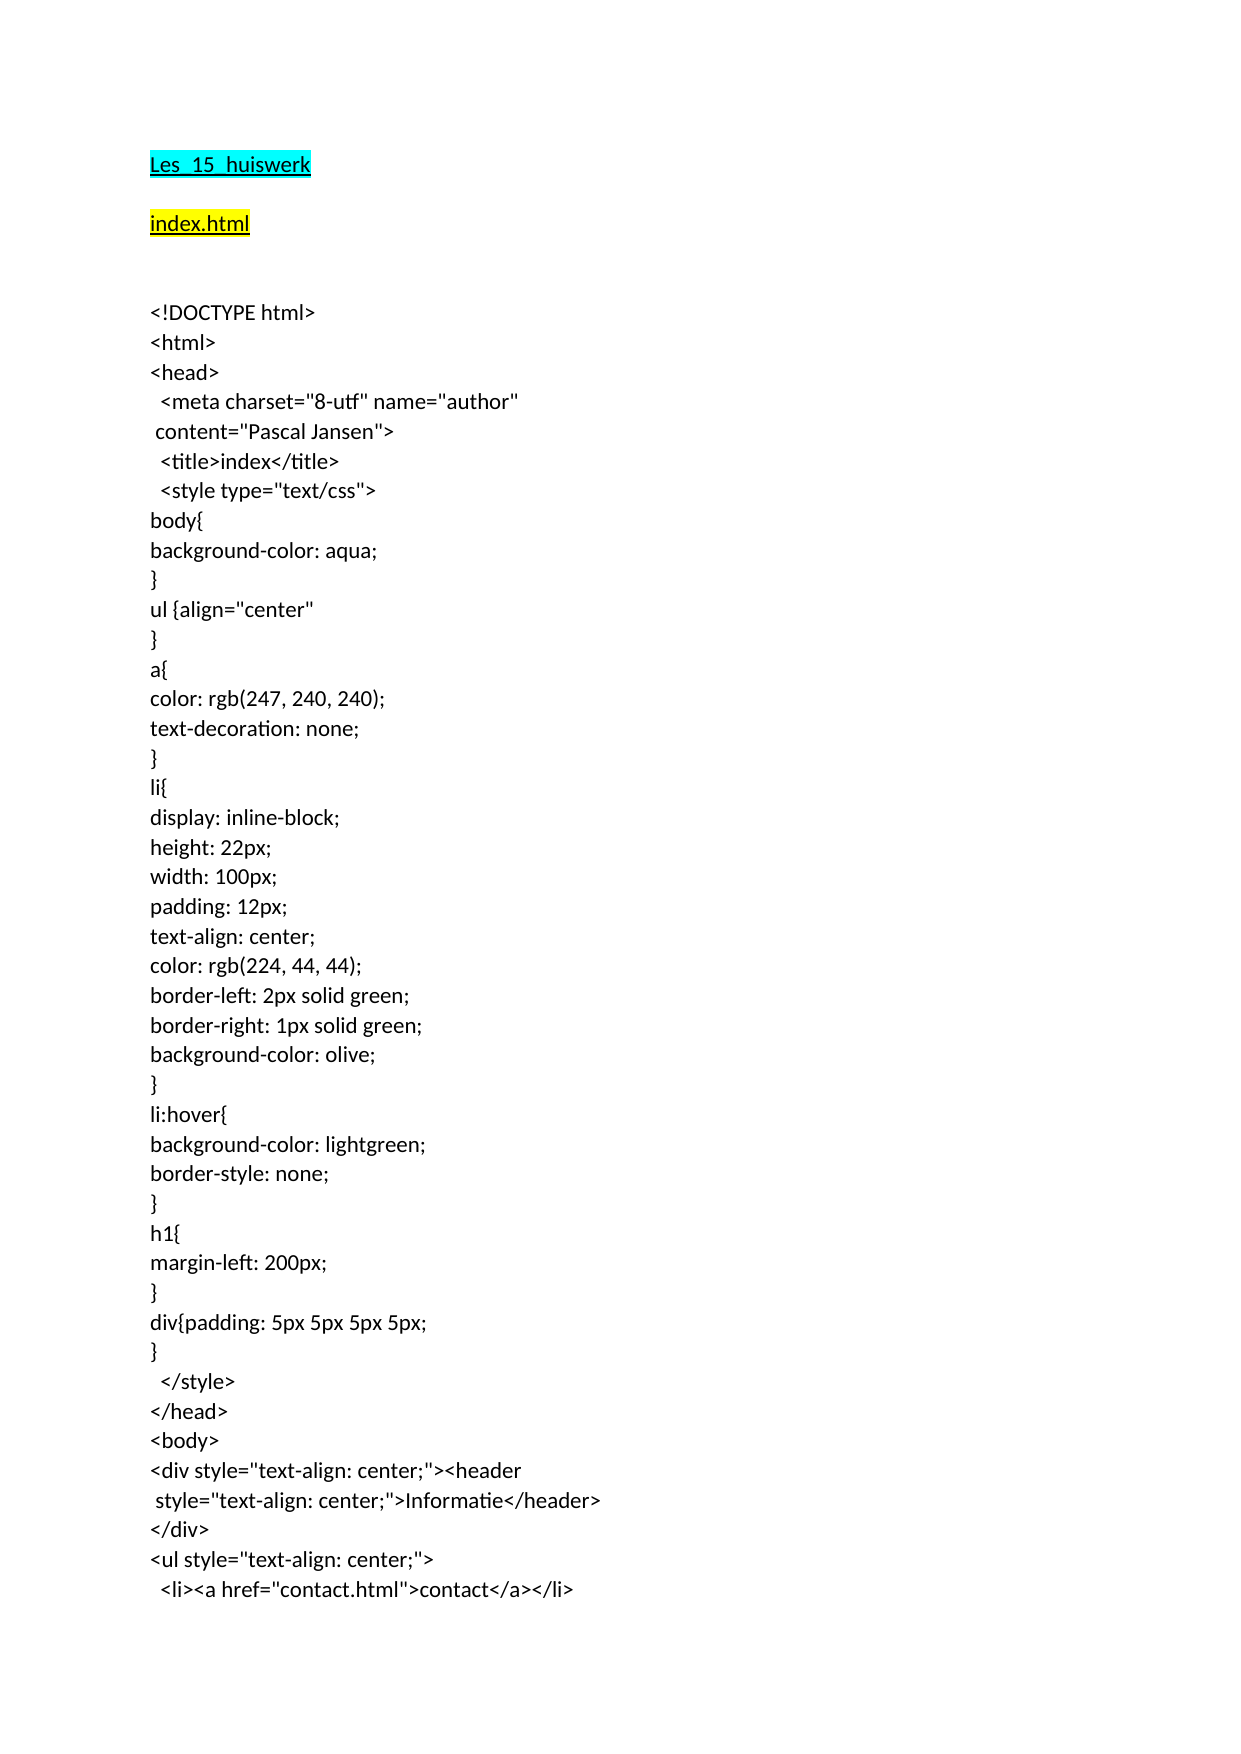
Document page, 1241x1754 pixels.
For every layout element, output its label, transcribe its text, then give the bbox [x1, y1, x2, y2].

text text-decoration: none; [150, 714, 1090, 742]
text li:hover{ [150, 1100, 1090, 1128]
text <style type="text/css"> [150, 477, 1090, 504]
text text-align: center; [150, 922, 1090, 950]
text } [150, 744, 1090, 772]
text } [150, 566, 1090, 594]
text } [150, 625, 1090, 653]
text } [150, 1337, 1090, 1366]
text border-left: 2px solid green; [150, 981, 1090, 1009]
text background-color: lightgreen; [150, 1130, 1090, 1158]
text <!DOCTYPE html> [150, 298, 1090, 326]
text height: 22px; [150, 833, 1090, 861]
text </style> [150, 1367, 1090, 1395]
text ul {align="center" [150, 595, 1090, 623]
text body{ [150, 506, 1090, 534]
text border-style: none; [150, 1159, 1090, 1187]
text li{ [150, 773, 1090, 801]
text index.html [150, 209, 1090, 237]
text </head> [150, 1397, 1090, 1425]
text <head> [150, 358, 1090, 386]
text content="Pascal Jansen"> [150, 417, 1090, 445]
text div{padding: 5px 5px 5px 5px; [150, 1308, 1090, 1336]
text } [150, 1278, 1090, 1306]
text margin-left: 200px; [150, 1248, 1090, 1276]
text background-color: aqua; [150, 536, 1090, 564]
text color: rgb(224, 44, 44); [150, 952, 1090, 979]
text Les_15_huiswerk [150, 150, 1090, 178]
text <title>index</title> [150, 447, 1090, 475]
text display: inline-block; [150, 803, 1090, 831]
text a{ [150, 655, 1090, 683]
text <html> [150, 328, 1090, 356]
text background-color: olive; [150, 1041, 1090, 1069]
text border-right: 1px solid green; [150, 1011, 1090, 1039]
text <div style="text-align: center;"><header [150, 1456, 1090, 1484]
text <body> [150, 1427, 1090, 1454]
text } [150, 1070, 1090, 1098]
text width: 100px; [150, 862, 1090, 891]
text <ul style="text-align: center;"> [150, 1545, 1090, 1573]
text padding: 12px; [150, 892, 1090, 920]
text style="text-align: center;">Informatie</header> [150, 1486, 1090, 1514]
text <meta charset="8-utf" name="author" [150, 387, 1090, 416]
text h1{ [150, 1219, 1090, 1247]
text </div> [150, 1516, 1090, 1544]
text <li><a href="contact.html">contact</a></li> [150, 1575, 1090, 1603]
text color: rgb(247, 240, 240); [150, 684, 1090, 712]
text } [150, 1189, 1090, 1217]
